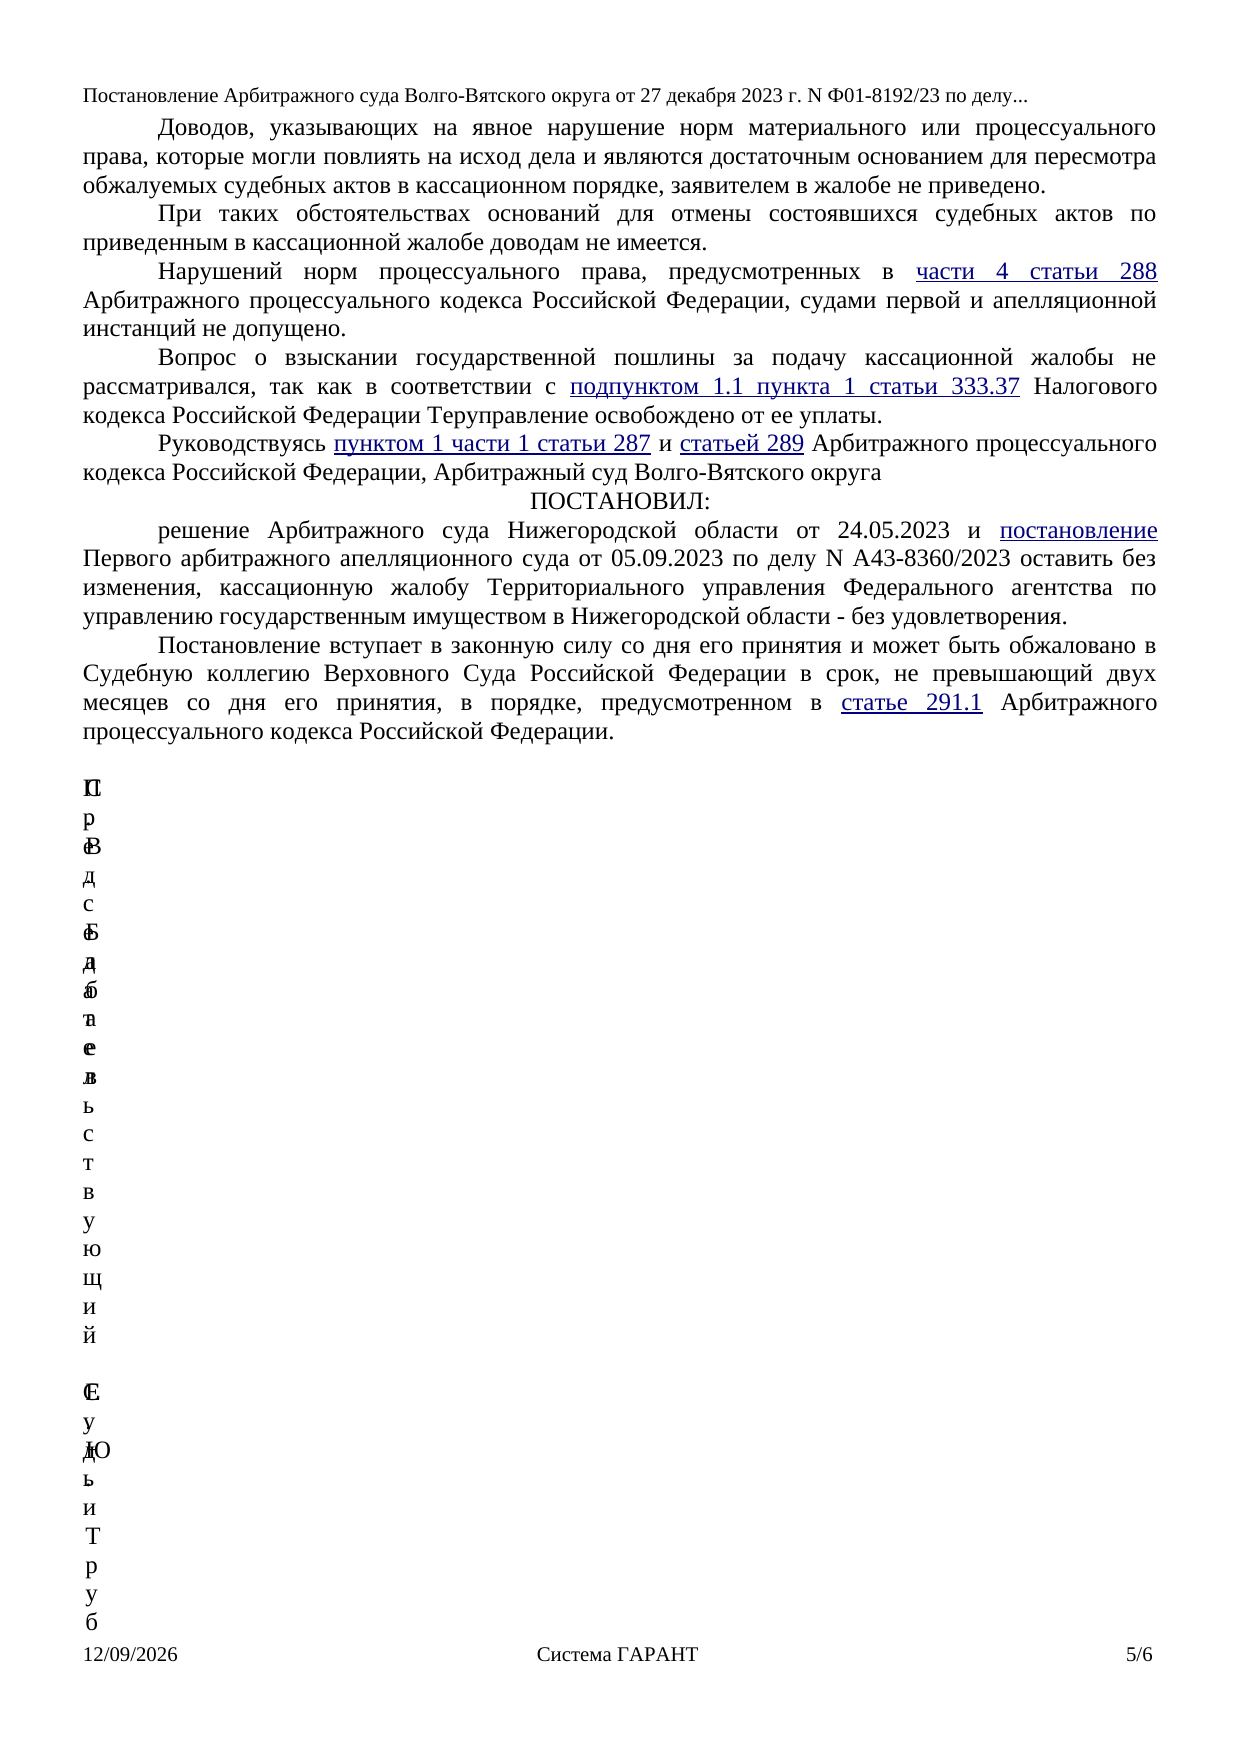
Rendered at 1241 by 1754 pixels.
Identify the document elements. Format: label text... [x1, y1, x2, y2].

text При таких обстоятельствах оснований для отмены состоявшихся судебных актов по приведенным в кассационной жалобе доводам не имеется. [83, 198, 1157, 256]
text решение Арбитражного суда Нижегородской области от 24.05.2023 и постановление Первого арбитражного апелляционного суда от 05.09.2023 по делу N А43-8360/2023 оставить без изменения, кассационную жалобу Территориального управления Федерального агентства по управлению государственным имуществом в Нижегородской области - без удовлетворения. [83, 515, 1157, 630]
text Доводов, указывающих на явное нарушение норм материального или процессуального права, которые могли повлиять на исход дела и являются достаточным основанием для пересмотра обжалуемых судебных актов в кассационном порядке, заявителем в жалобе не приведено. [83, 112, 1157, 198]
text Руководствуясь пунктом 1 части 1 статьи 287 и статьей 289 Арбитражного процессуального кодекса Российской Федерации, Арбитражный суд Волго-Вятского округа [83, 428, 1157, 486]
text Постановление вступает в законную силу со дня его принятия и может быть обжаловано в Судебную коллегию Верховного Суда Российской Федерации в срок, не превышающий двух месяцев со дня его принятия, в порядке, предусмотренном в статье 291.1 Арбитражного процессуального кодекса Российской Федерации. [83, 630, 1157, 745]
text Нарушений норм процессуального права, предусмотренных в части 4 статьи 288 Арбитражного процессуального кодекса Российской Федерации, судами первой и апелляционной инстанций не допущено. [83, 256, 1157, 342]
text ПОСТАНОВИЛ: [83, 486, 1157, 515]
text Вопрос о взыскании государственной пошлины за подачу кассационной жалобы не рассматривался, так как в соответствии с подпунктом 1.1 пункта 1 статьи 333.37 Налогового кодекса Российской Федерации Теруправление освобождено от ее уплаты. [83, 342, 1157, 428]
